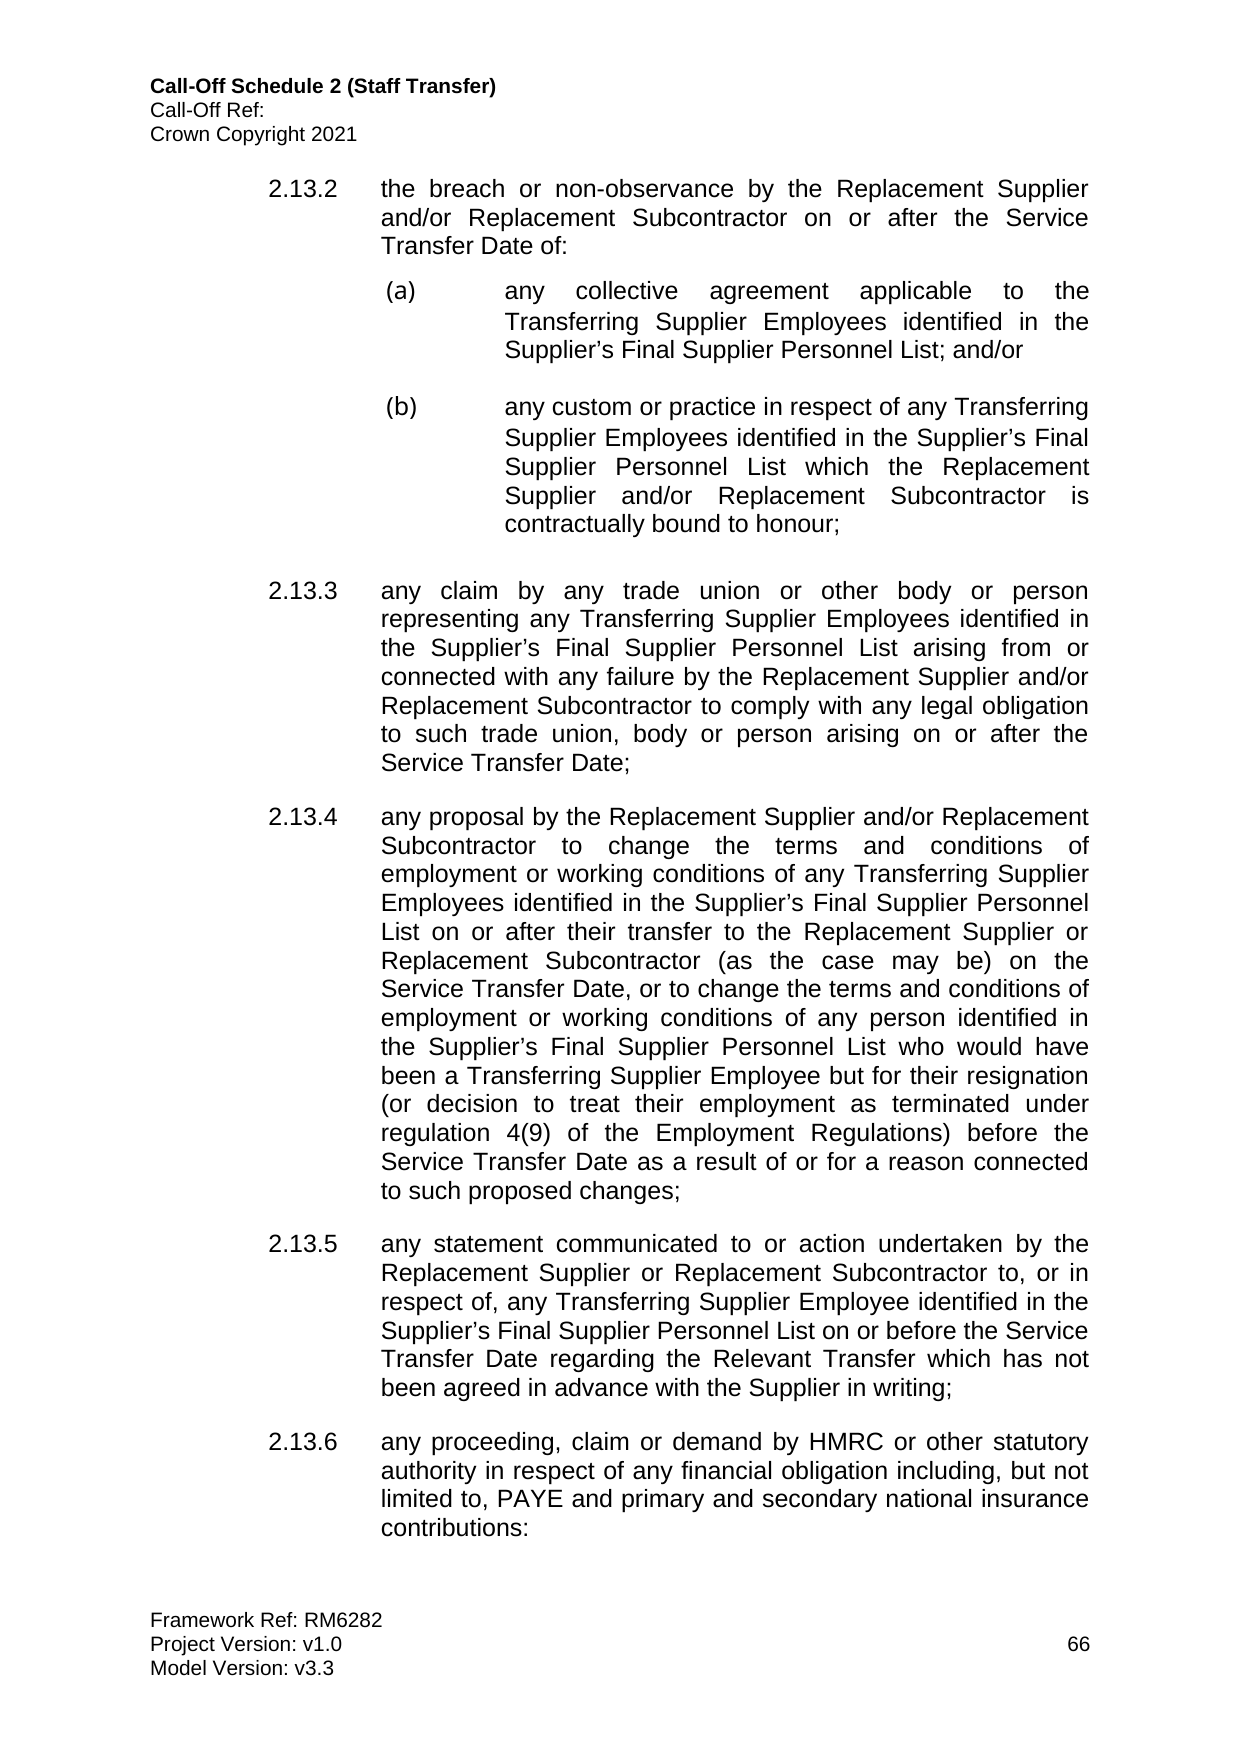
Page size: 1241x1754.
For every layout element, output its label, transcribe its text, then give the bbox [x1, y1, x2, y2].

list any statement communicated to or action undertaken by the Replacement Supplier or Replacement Subcontractor to, or in respect of, any Transferring Supplier Employee identified in the Supplier’s Final Supplier Personnel List on or before the Service Transfer Date regarding the Relevant Transfer which has not been agreed in advance with the Supplier in writing; [268, 1229, 1090, 1402]
subtitle any collective agreement applicable to the Transferring Supplier Employees identified in the Supplier’s Final Supplier Personnel List; and/or [386, 272, 1090, 364]
subtitle any custom or practice in respect of any Transferring Supplier Employees identified in the Supplier’s Final Supplier Personnel List which the Replacement Supplier and/or Replacement Subcontractor is contractually bound to honour; [386, 389, 1090, 538]
list any proceeding, claim or demand by HMRC or other statutory authority in respect of any financial obligation including, but not limited to, PAYE and primary and secondary national insurance contributions: [268, 1427, 1090, 1542]
list any proposal by the Replacement Supplier and/or Replacement Subcontractor to change the terms and conditions of employment or working conditions of any Transferring Supplier Employees identified in the Supplier’s Final Supplier Personnel List on or after their transfer to the Replacement Supplier or Replacement Subcontractor (as the case may be) on the Service Transfer Date, or to change the terms and conditions of employment or working conditions of any person identified in the Supplier’s Final Supplier Personnel List who would have been a Transferring Supplier Employee but for their resignation (or decision to treat their employment as terminated under regulation 4(9) of the Employment Regulations) before the Service Transfer Date as a result of or for a reason connected to such proposed changes; [268, 802, 1090, 1204]
list the breach or non-observance by the Replacement Supplier and/or Replacement Subcontractor on or after the Service Transfer Date of: [268, 174, 1090, 260]
list any claim by any trade union or other body or person representing any Transferring Supplier Employees identified in the Supplier’s Final Supplier Personnel List arising from or connected with any failure by the Replacement Supplier and/or Replacement Subcontractor to comply with any legal obligation to such trade union, body or person arising on or after the Service Transfer Date; [268, 576, 1090, 777]
